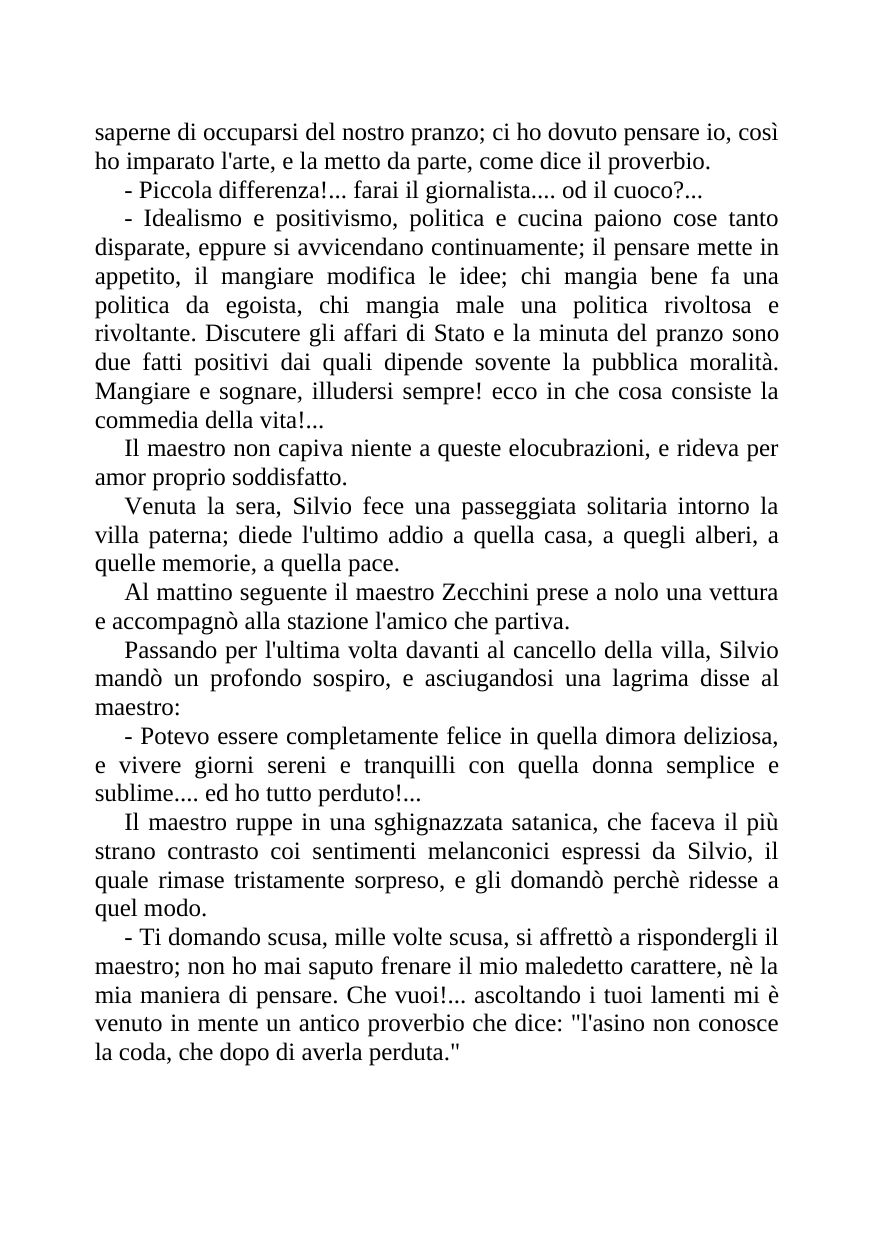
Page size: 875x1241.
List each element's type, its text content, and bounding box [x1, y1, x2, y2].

text Al mattino seguente il maestro Zecchini prese a nolo una vettura e accompagnò alla stazione l'amico che partiva. [94, 577, 779, 635]
text - Piccola differenza!... farai il giornalista.... od il cuoco?... [94, 175, 779, 203]
text saperne di occuparsi del nostro pranzo; ci ho dovuto pensare io, così ho imparato l'arte, e la metto da parte, come dice il proverbio. [94, 117, 779, 175]
text Il maestro non capiva niente a queste elocubrazioni, e rideva per amor proprio soddisfatto. [94, 433, 779, 491]
text Il maestro ruppe in una sghignazzata satanica, che faceva il più strano contrasto coi sentimenti melanconici espressi da Silvio, il quale rimase tristamente sorpreso, e gli domandò perchè ridesse a quel modo. [94, 807, 779, 922]
text Passando per l'ultima volta davanti al cancello della villa, Silvio mandò un profondo sospiro, e asciugandosi una lagrima disse al maestro: [94, 635, 779, 721]
text - Potevo essere completamente felice in quella dimora deliziosa, e vivere giorni sereni e tranquilli con quella donna semplice e sublime.... ed ho tutto perduto!... [94, 721, 779, 807]
text Venuta la sera, Silvio fece una passeggiata solitaria intorno la villa paterna; diede l'ultimo addio a quella casa, a quegli alberi, a quelle memorie, a quella pace. [94, 491, 779, 577]
text - Idealismo e positivismo, politica e cucina paiono cose tanto disparate, eppure si avvicendano continuamente; il pensare mette in appetito, il mangiare modifica le idee; chi mangia bene fa una politica da egoista, chi mangia male una politica rivoltosa e rivoltante. Discutere gli affari di Stato e la minuta del pranzo sono due fatti positivi dai quali dipende sovente la pubblica moralità. Mangiare e sognare, illudersi sempre! ecco in che cosa consiste la commedia della vita!... [94, 203, 779, 433]
text - Ti domando scusa, mille volte scusa, si affrettò a rispondergli il maestro; non ho mai saputo frenare il mio maledetto carattere, nè la mia maniera di pensare. Che vuoi!... ascoltando i tuoi lamenti mi è venuto in mente un antico proverbio che dice: "l'asino non conosce la coda, che dopo di averla perduta." [94, 922, 779, 1066]
